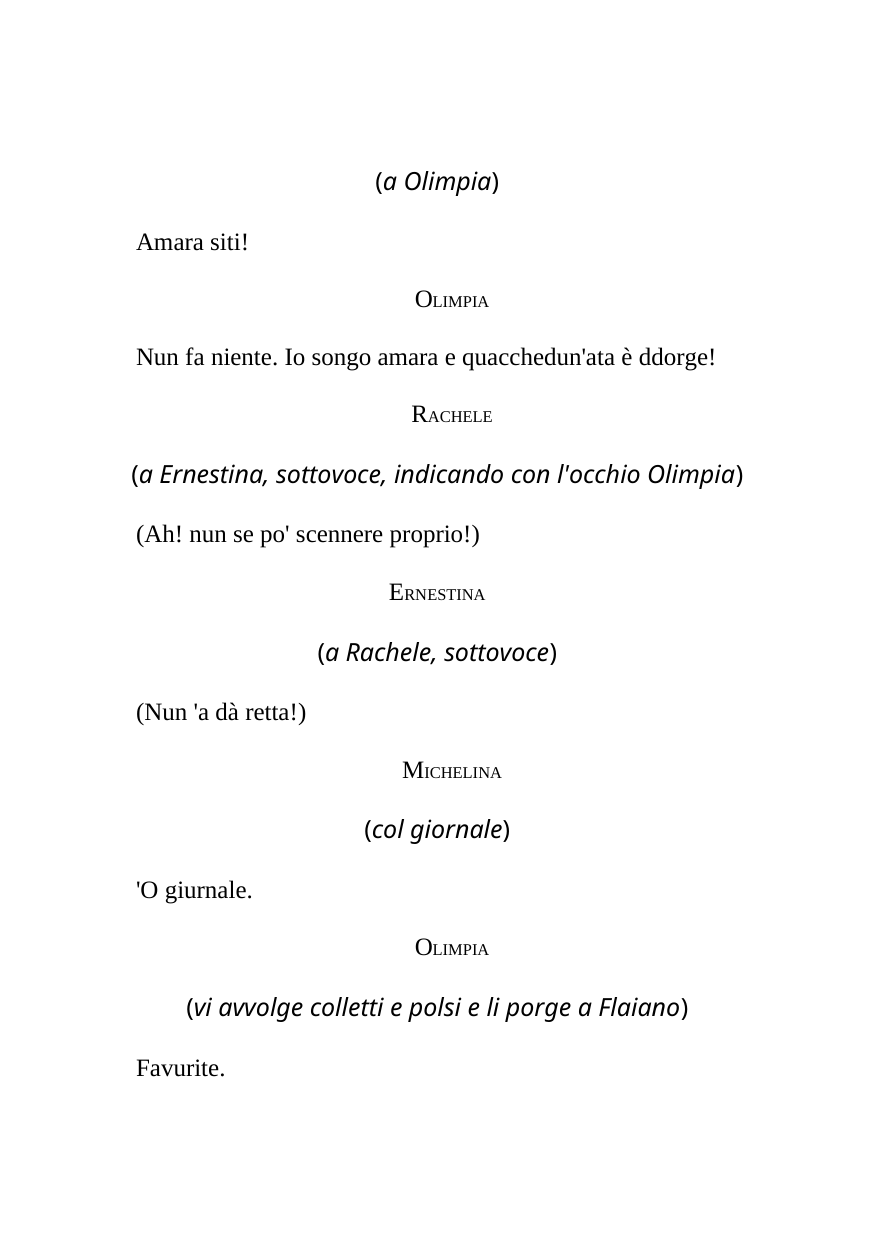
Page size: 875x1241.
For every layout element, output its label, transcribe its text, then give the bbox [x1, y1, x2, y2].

text (vi avvolge colletti e polsi e li porge a Flaiano) [106, 990, 768, 1024]
text (Ah! nun se po' scennere proprio!) [106, 519, 768, 548]
text Michelina [106, 755, 768, 783]
text Olimpia [106, 932, 768, 961]
text (col giornale) [106, 812, 768, 846]
text (a Ernestina, sottovoce, indicando con l'occhio Olimpia) [106, 457, 768, 491]
text (a Olimpia) [106, 164, 768, 198]
text (Nun 'a dà retta!) [106, 697, 768, 726]
text Amara siti! [106, 227, 768, 255]
text Olimpia [106, 284, 768, 313]
text Nun fa niente. Io songo amara e quacchedun'ata è ddorge! [106, 342, 768, 370]
text Ernestina [106, 577, 768, 606]
text 'O giurnale. [106, 875, 768, 904]
text Rachele [106, 399, 768, 428]
text Favurite. [106, 1053, 768, 1082]
text (a Rachele, sottovoce) [106, 634, 768, 668]
